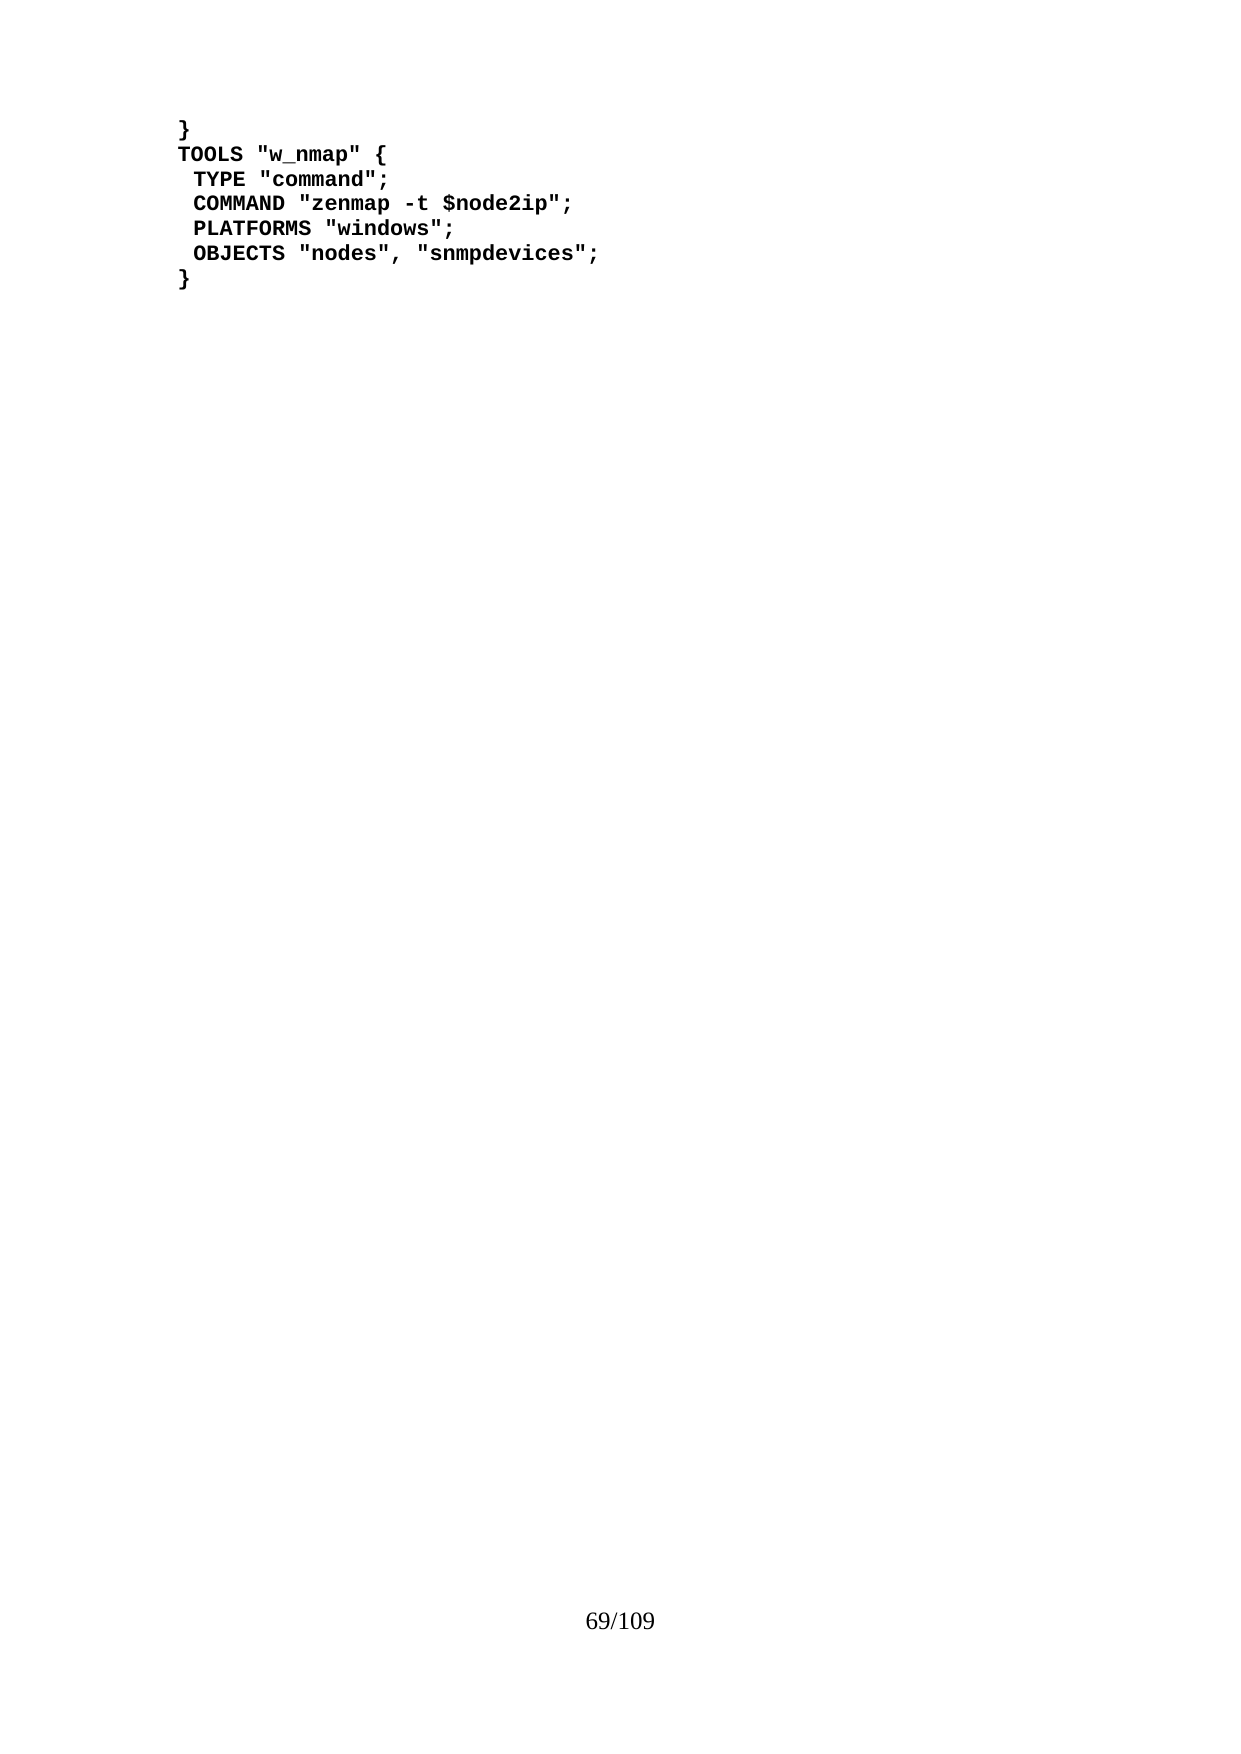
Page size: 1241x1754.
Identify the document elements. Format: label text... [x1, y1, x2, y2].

text } TOOLS "w_nmap" { TYPE "command"; COMMAND "zenmap -t $node2ip"; PLATFORMS "windows"; OBJECTS "nodes", "snmpdevices"; } [177, 118, 1122, 292]
